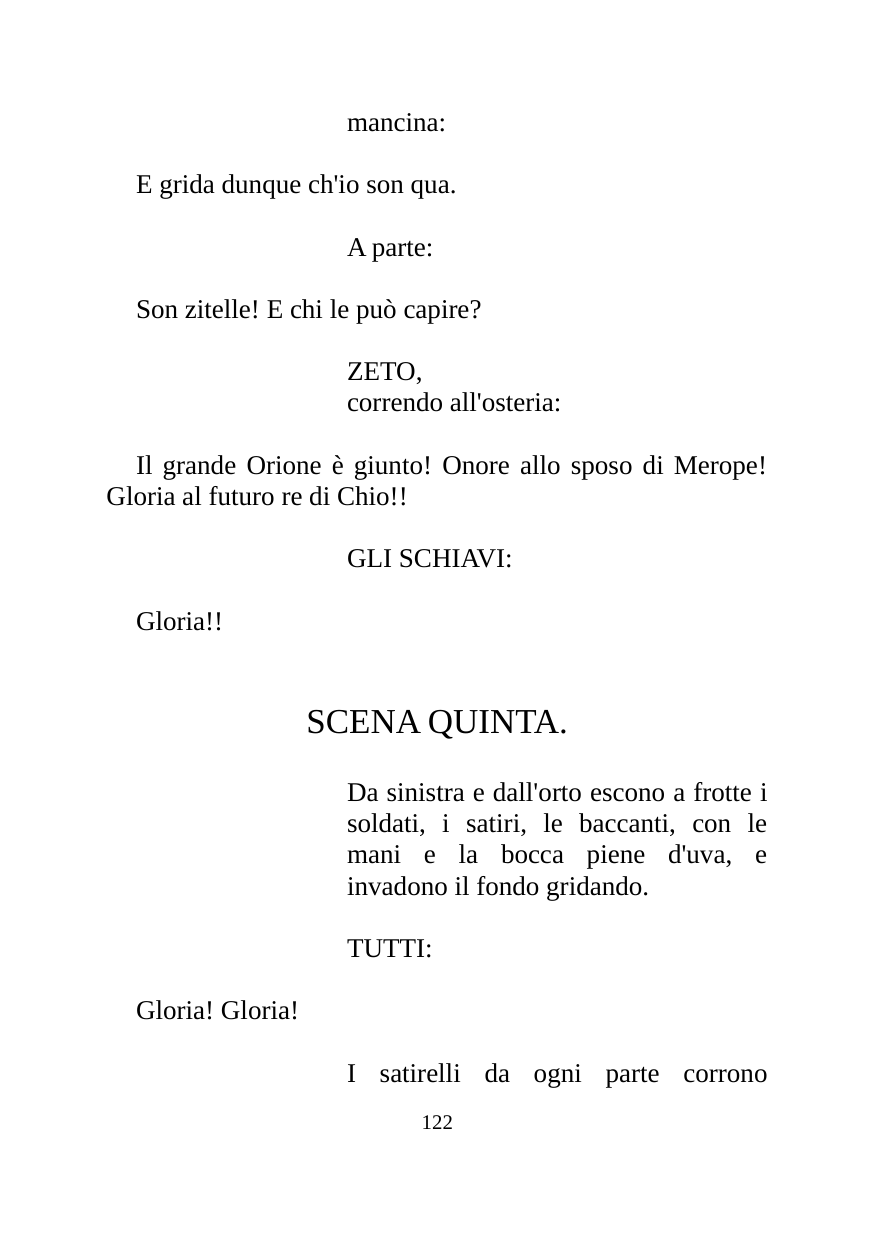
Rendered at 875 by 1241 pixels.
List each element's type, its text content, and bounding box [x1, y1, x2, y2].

text Gloria! Gloria! [106, 994, 768, 1026]
text Son zitelle! E chi le può capire? [106, 293, 768, 324]
text Gloria!! [106, 604, 768, 636]
text E grida dunque ch'io son qua. [106, 168, 768, 200]
text Da sinistra e dall'orto escono a frotte i soldati, i satiri, le baccanti, con le mani e la bocca piene d'uva, e invadono il fondo gridando. [347, 776, 768, 901]
text ZETO, [347, 355, 768, 387]
text GLI SCHIAVI: [347, 542, 768, 573]
subtitle SCENA QUINTA. [106, 701, 768, 741]
text I satirelli da ogni parte corrono [347, 1057, 768, 1088]
text mancina: [347, 106, 768, 137]
text Il grande Orione è giunto! Onore allo sposo di Merope! Gloria al futuro re di Chio!! [106, 449, 768, 511]
text A parte: [347, 231, 768, 262]
text correndo all'osteria: [347, 387, 768, 418]
text TUTTI: [347, 932, 768, 963]
